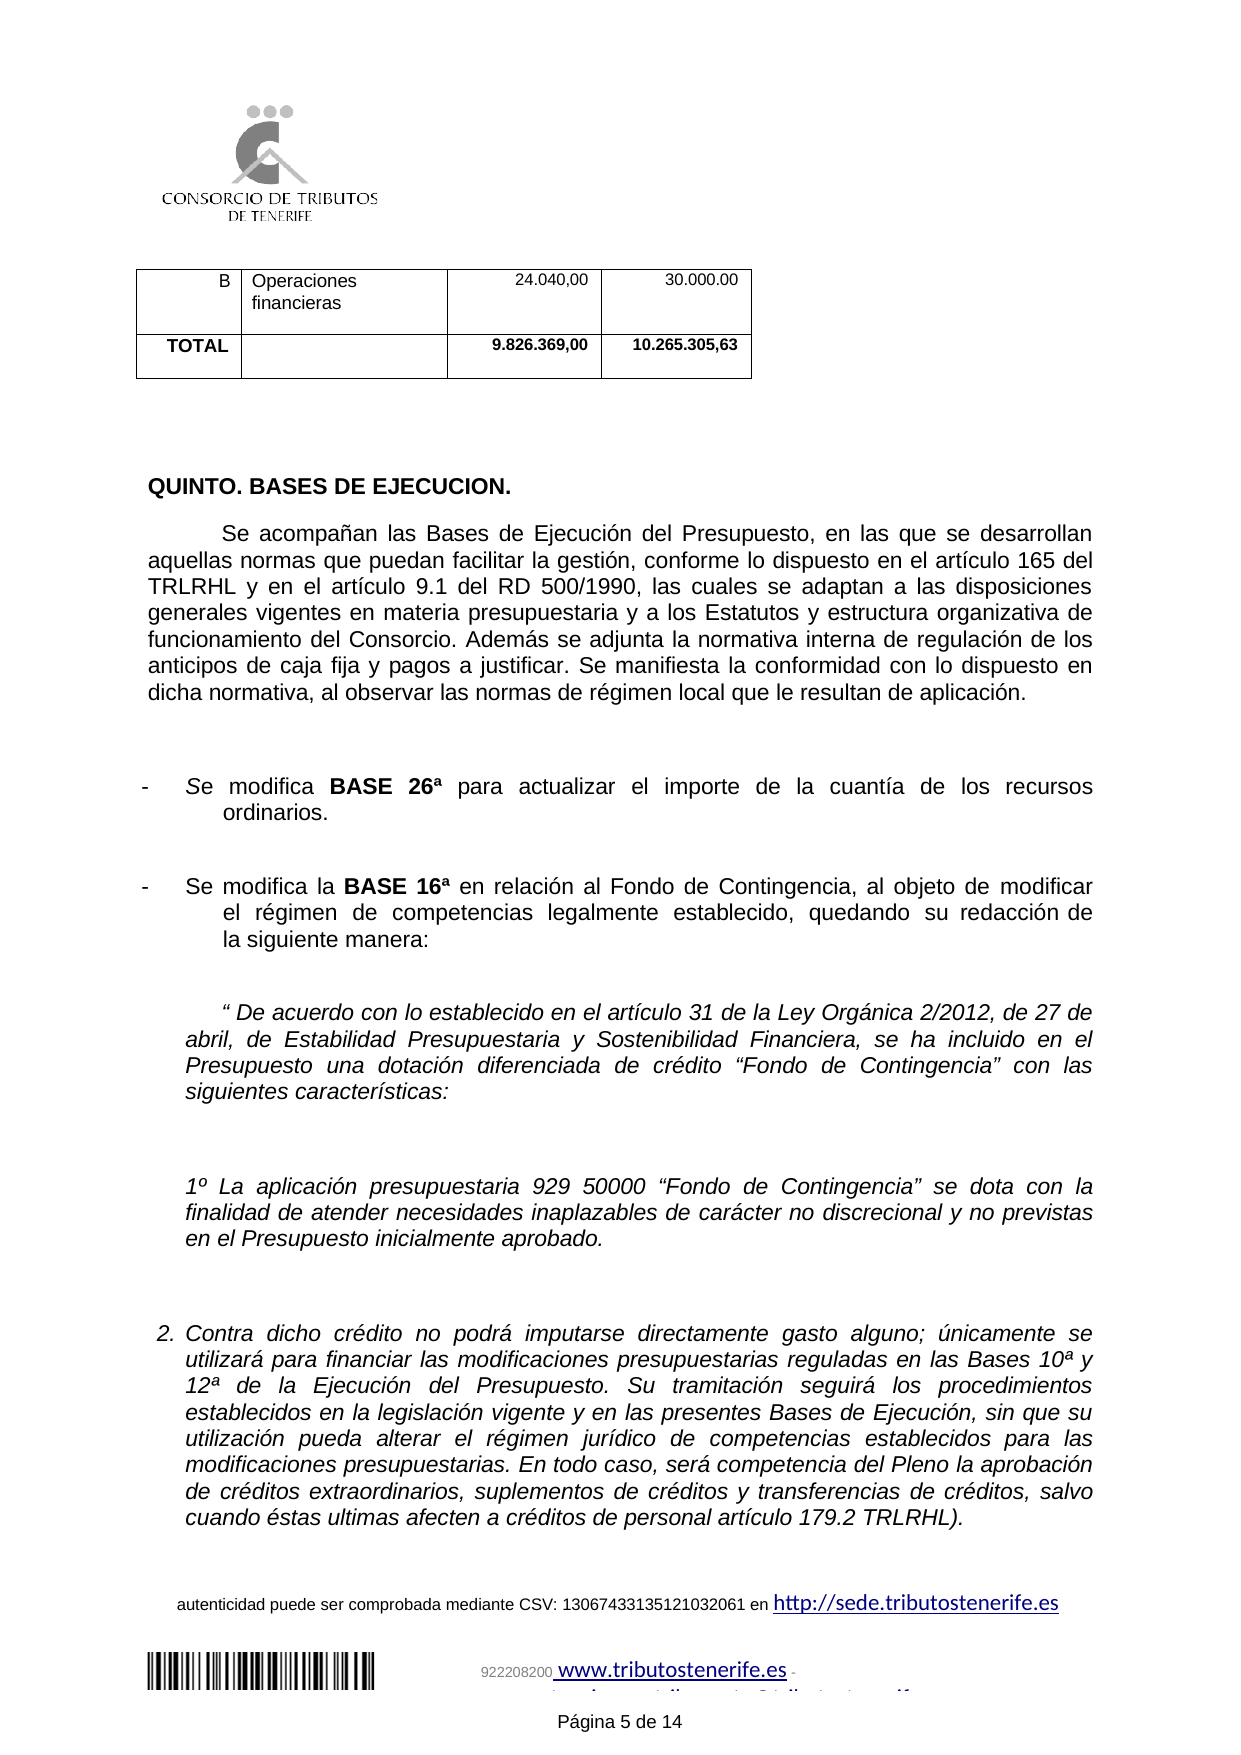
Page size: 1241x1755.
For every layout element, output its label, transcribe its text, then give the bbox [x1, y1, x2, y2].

text Se acompañan las Bases de Ejecución del Presupuesto, en las que se desarrollan aquellas normas que puedan facilitar la gestión, conforme lo dispuesto en el artículo 165 del TRLRHL y en el artículo 9.1 del RD 500/1990, las cuales se adaptan a las disposiciones generales vigentes en materia presupuestaria y a los Estatutos y estructura organizativa de funcionamiento del Consorcio. Además se adjunta la normativa interna de regulación de los anticipos de caja fija y pagos a justificar. Se manifiesta la conformidad con lo dispuesto en dicha normativa, al observar las normas de régimen local que le resultan de aplicación. [148, 520, 1093, 705]
text QUINTO. BASES DE EJECUCION. [148, 473, 1105, 499]
list Se modifica la BASE 16ª en relación al Fondo de Contingencia, al objeto de modificar el régimen de competencias legalmente establecido, quedando su redacción de la siguiente manera: [141, 873, 1093, 952]
table_cell TOTAL [137, 335, 241, 378]
table_cell [242, 335, 447, 378]
list Contra dicho crédito no podrá imputarse directamente gasto alguno; únicamente se utilizará para financiar las modificaciones presupuestarias reguladas en las Bases 10ª y 12ª de la Ejecución del Presupuesto. Su tramitación seguirá los procedimientos establecidos en la legislación vigente y en las presentes Bases de Ejecución, sin que su utilización pueda alterar el régimen jurídico de competencias establecidos para las modificaciones presupuestarias. En todo caso, será competencia del Pleno la aprobación de créditos extraordinarios, suplementos de créditos y transferencias de créditos, salvo cuando éstas ultimas afecten a créditos de personal artículo 179.2 TRLRHL). [157, 1320, 1093, 1531]
table_header 24.040,00 [448, 270, 601, 334]
table_header Operaciones financieras [242, 270, 447, 334]
table_header B [137, 270, 241, 334]
list Se modifica BASE 26ª para actualizar el importe de la cuantía de los recursos ordinarios. [141, 773, 1093, 826]
text “ De acuerdo con lo establecido en el artículo 31 de la Ley Orgánica 2/2012, de 27 de abril, de Estabilidad Presupuestaria y Sostenibilidad Financiera, se ha incluido en el Presupuesto una dotación diferenciada de crédito “Fondo de Contingencia” con las siguientes características: [185, 999, 1093, 1104]
table_cell 9.826.369,00 [448, 335, 601, 378]
text 1º La aplicación presupuestaria 929 50000 “Fondo de Contingencia” se dota con la finalidad de atender necesidades inaplazables de carácter no discrecional y no previstas en el Presupuesto inicialmente aprobado. [185, 1173, 1093, 1252]
table_cell 10.265.305,63 [602, 335, 751, 378]
table_header 30.000.00 [602, 270, 751, 334]
